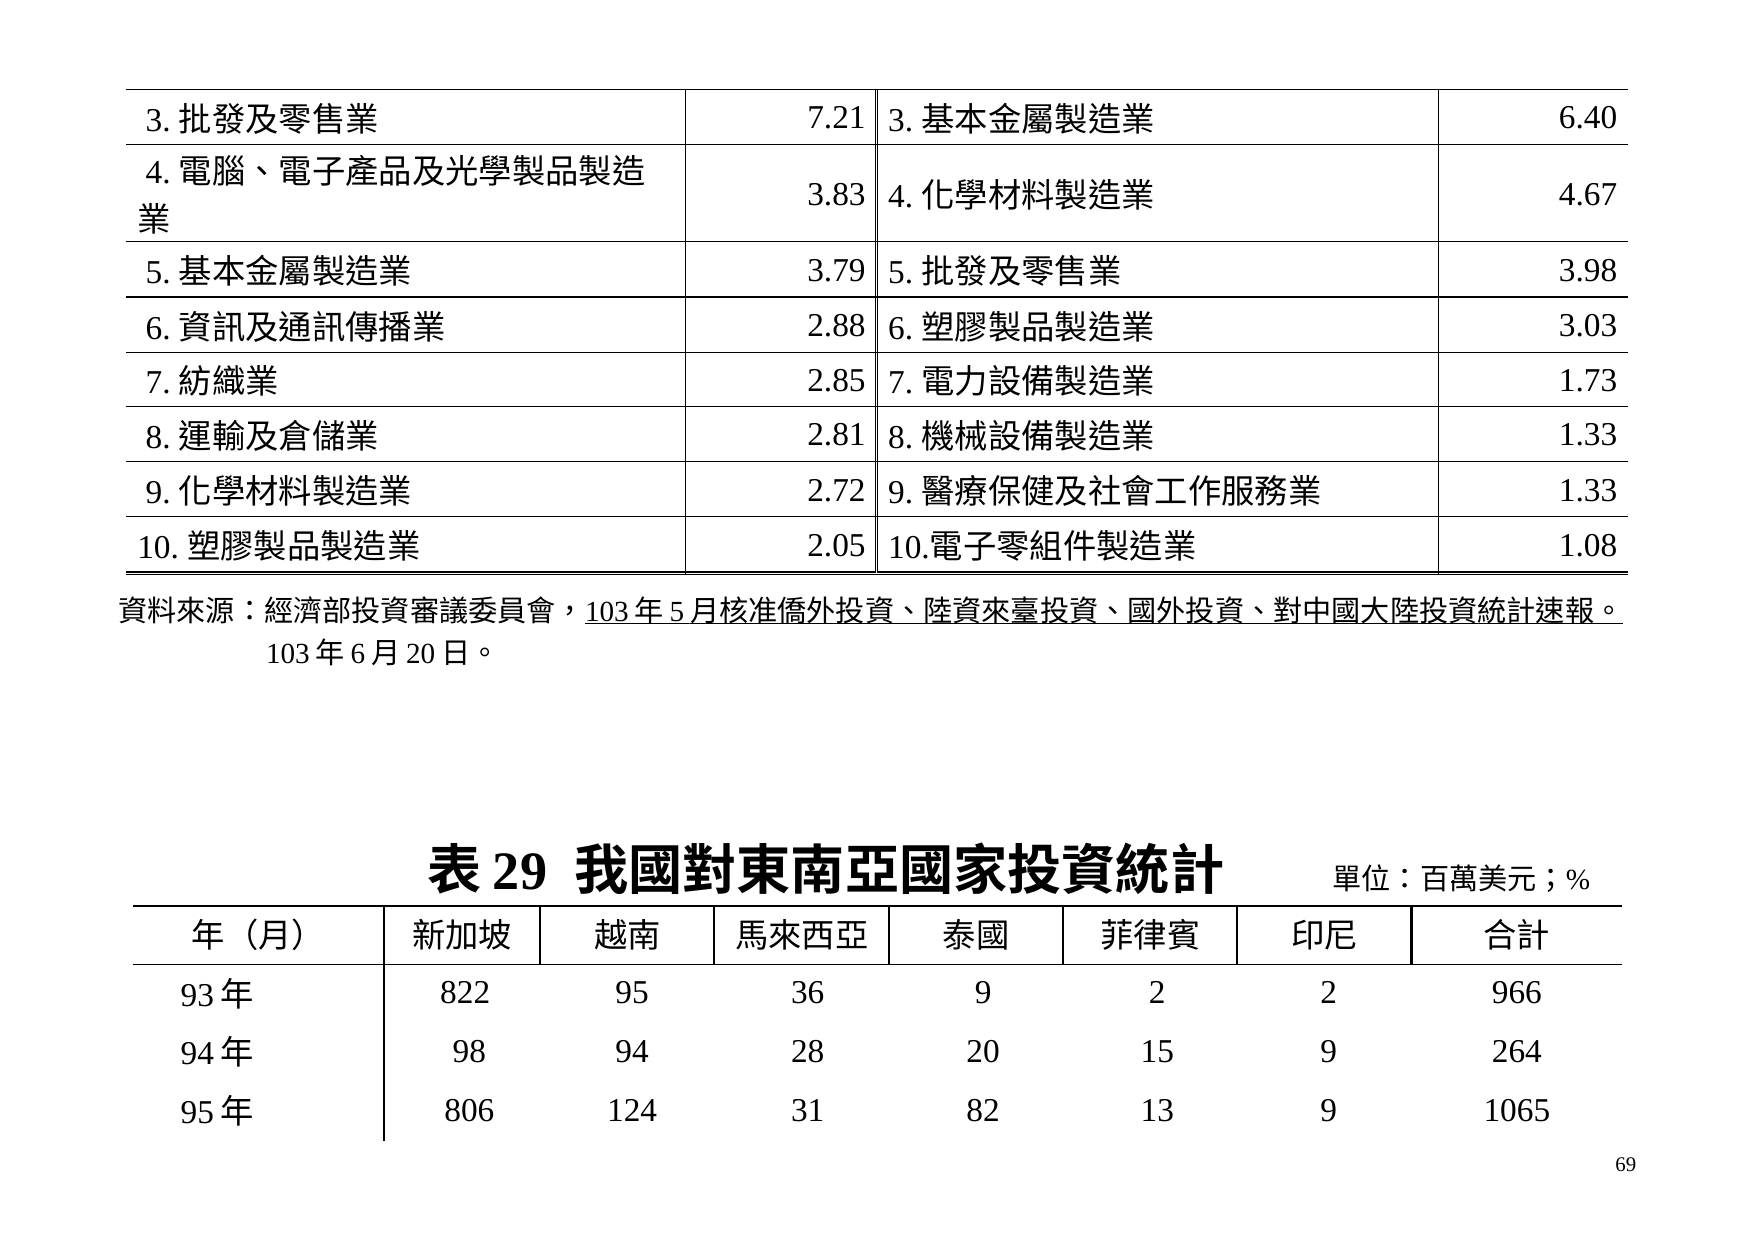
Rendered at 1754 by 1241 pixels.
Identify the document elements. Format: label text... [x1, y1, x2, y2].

table_cell 93年 [133, 965, 383, 1023]
table_cell 2.05 [686, 517, 875, 571]
table_header 菲律賓 [1064, 907, 1236, 964]
table_cell 3.98 [1439, 242, 1628, 296]
table_cell 5. 基本金屬製造業 [126, 242, 685, 296]
table_cell 4. 化學材料製造業 [878, 145, 1438, 241]
table_cell 9 [1237, 1082, 1411, 1141]
table_cell 1.73 [1439, 353, 1628, 406]
table_cell 95 [540, 965, 714, 1023]
table_cell 31 [714, 1082, 889, 1141]
table_cell 3. 批發及零售業 [126, 90, 685, 144]
table_cell 1.08 [1439, 517, 1628, 571]
table_cell 6.40 [1439, 90, 1628, 144]
table_cell 4.67 [1439, 145, 1628, 241]
table_header 新加坡 [385, 907, 539, 964]
table_cell 2 [1063, 965, 1237, 1023]
table_cell 1.33 [1439, 407, 1628, 461]
table_cell 10. 塑膠製品製造業 [126, 517, 685, 571]
table_cell 822 [385, 965, 540, 1023]
table_cell 124 [540, 1082, 714, 1141]
table_cell 7. 紡織業 [126, 353, 685, 406]
table_cell 7. 電力設備製造業 [878, 353, 1438, 406]
table_cell 1065 [1411, 1082, 1622, 1141]
table_cell 9 [1237, 1023, 1411, 1082]
table_cell 13 [1063, 1082, 1237, 1141]
table_cell 9 [889, 965, 1063, 1023]
table_cell 6. 塑膠製品製造業 [878, 298, 1438, 352]
table_cell 3. 基本金屬製造業 [878, 90, 1438, 144]
text 表29 我國對東南亞國家投資統計 單位：百萬美元；% [118, 826, 1636, 905]
table_header 馬來西亞 [715, 907, 888, 964]
table_cell 9. 醫療保健及社會工作服務業 [878, 462, 1438, 516]
table_cell 20 [889, 1023, 1063, 1082]
table_cell 2.88 [686, 298, 875, 352]
text 資料來源：經濟部投資審議委員會，103年5月核准僑外投資、陸資來臺投資、國外投資、對中國大陸投資統計速報。103年6月20日。 [118, 587, 1654, 672]
table_cell 2.85 [686, 353, 875, 406]
table_cell 966 [1411, 965, 1622, 1023]
table_header 合計 [1413, 907, 1622, 964]
table_cell 264 [1411, 1023, 1622, 1082]
table_header 泰國 [890, 907, 1062, 964]
table_cell 2.81 [686, 407, 875, 461]
table_cell 1.33 [1439, 462, 1628, 516]
table_cell 15 [1063, 1023, 1237, 1082]
table_cell 6. 資訊及通訊傳播業 [126, 298, 685, 352]
table_cell 2 [1237, 965, 1411, 1023]
table_cell 2.72 [686, 462, 875, 516]
table_cell 95年 [133, 1082, 383, 1141]
table_header 越南 [541, 907, 713, 964]
table_cell 9. 化學材料製造業 [126, 462, 685, 516]
table_cell 94年 [133, 1023, 383, 1082]
table_cell 5. 批發及零售業 [878, 242, 1438, 296]
table_cell 3.79 [686, 242, 875, 296]
table_cell 8. 機械設備製造業 [878, 407, 1438, 461]
table_cell 3.03 [1439, 298, 1628, 352]
table_cell 8. 運輸及倉儲業 [126, 407, 685, 461]
table_cell 7.21 [686, 90, 875, 144]
table_cell 4. 電腦、電子產品及光學製品製造業 [126, 145, 685, 241]
table_cell 806 [385, 1082, 540, 1141]
table_cell 28 [714, 1023, 889, 1082]
table_header 年（月） [133, 907, 383, 964]
table_cell 94 [540, 1023, 714, 1082]
table_cell 3.83 [686, 145, 875, 241]
table_cell 10.電子零組件製造業 [878, 517, 1438, 571]
table_cell 82 [889, 1082, 1063, 1141]
table_cell 36 [714, 965, 889, 1023]
table_header 印尼 [1238, 907, 1410, 964]
table_cell 98 [385, 1023, 540, 1082]
